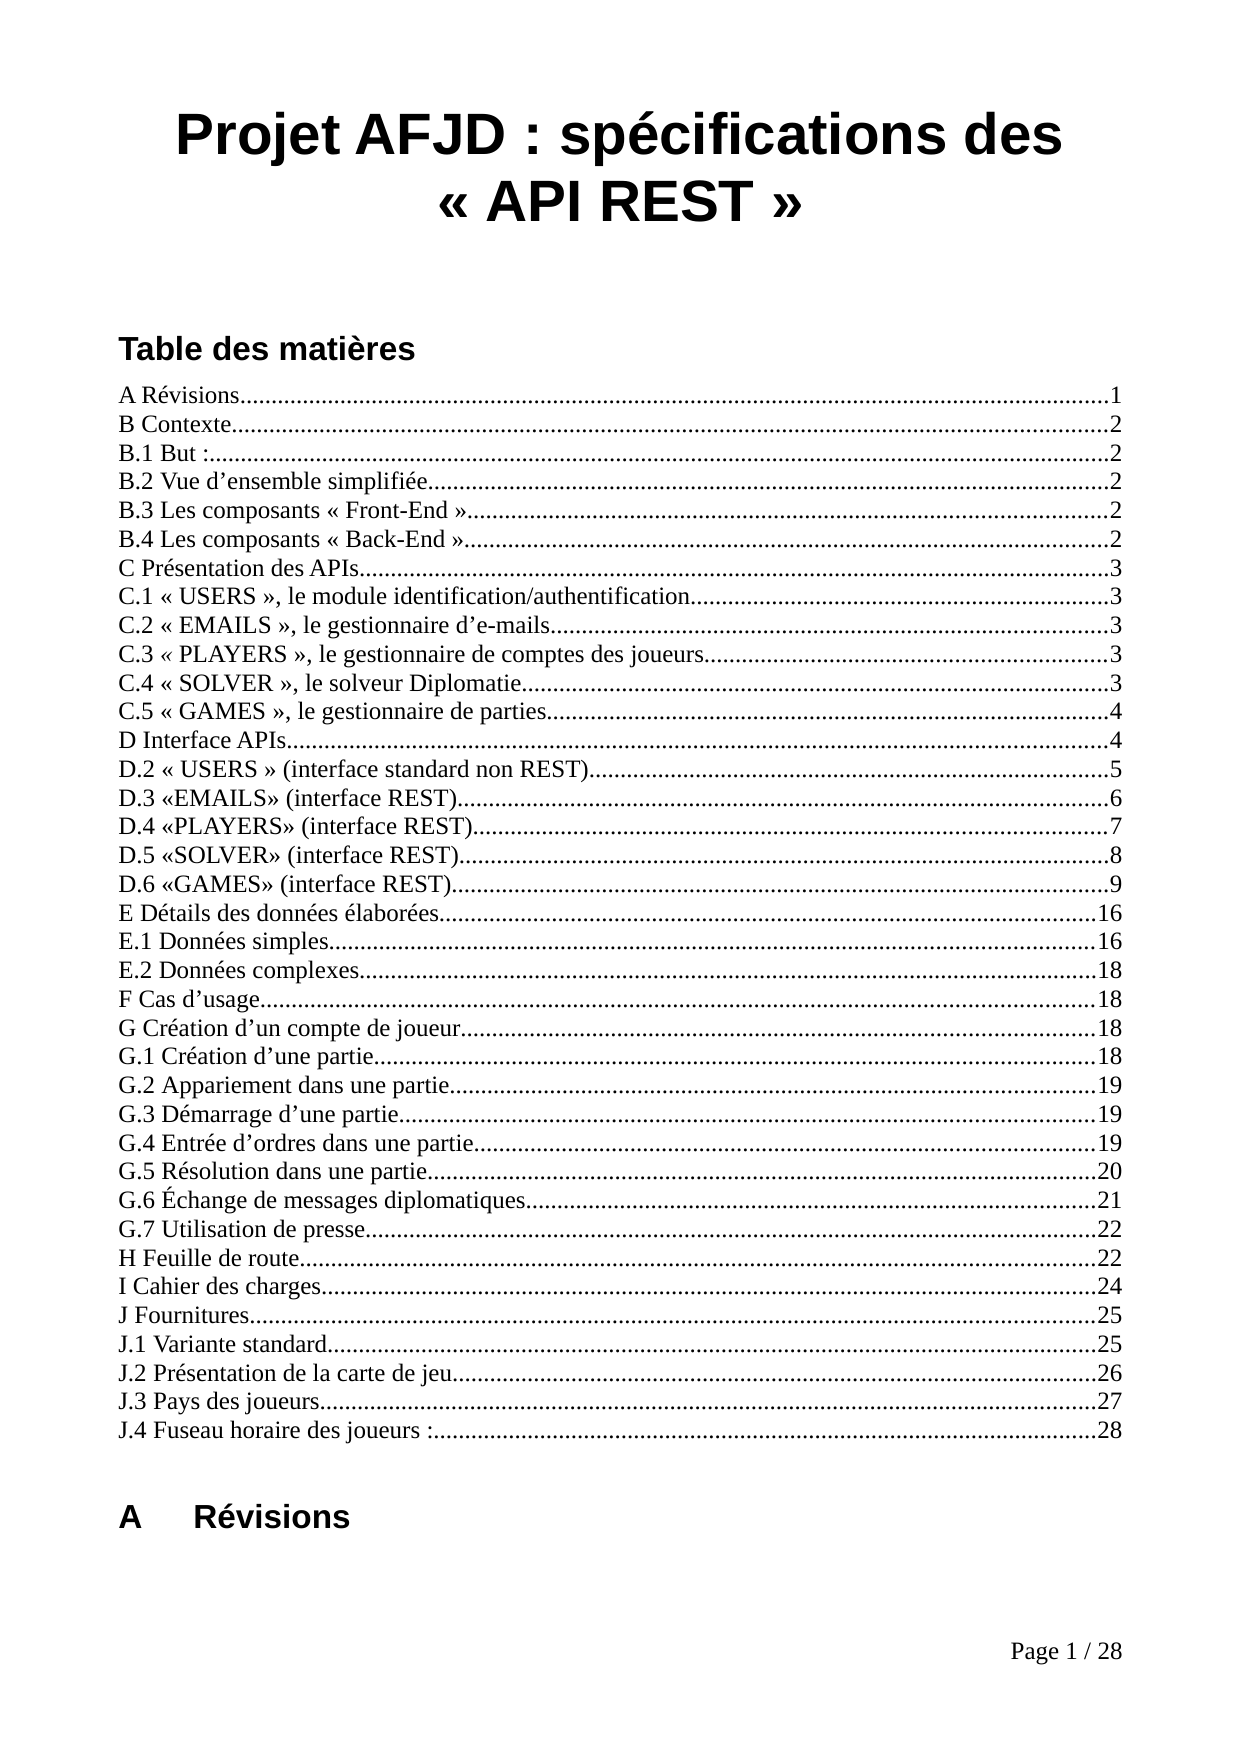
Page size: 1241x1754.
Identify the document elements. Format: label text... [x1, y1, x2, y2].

text B.4 Les composants « Back-End » 2 [118, 524, 1122, 553]
text E.2 Données complexes 18 [118, 955, 1122, 984]
text J.4 Fuseau horaire des joueurs : 28 [118, 1415, 1122, 1444]
text B Contexte 2 [118, 409, 1122, 438]
text J.1 Variante standard 25 [118, 1329, 1122, 1358]
text A Révisions 1 [118, 380, 1122, 409]
text G.2 Appariement dans une partie 19 [118, 1070, 1122, 1099]
text G Création d’un compte de joueur 18 [118, 1013, 1122, 1041]
text D.3 «EMAILS» (interface REST) 6 [118, 783, 1122, 811]
text D.5 «SOLVER» (interface REST) 8 [118, 840, 1122, 869]
text J.2 Présentation de la carte de jeu 26 [118, 1358, 1122, 1386]
text G.1 Création d’une partie 18 [118, 1041, 1122, 1070]
text B.3 Les composants « Front-End » 2 [118, 495, 1122, 524]
text C.2 « EMAILS », le gestionnaire d’e-mails 3 [118, 610, 1122, 639]
text D.2 « USERS » (interface standard non REST) 5 [118, 754, 1122, 783]
text G.4 Entrée d’ordres dans une partie 19 [118, 1128, 1122, 1156]
text C.3 « PLAYERS », le gestionnaire de comptes des joueurs 3 [118, 639, 1122, 668]
text D Interface APIs 4 [118, 725, 1122, 754]
text H Feuille de route 22 [118, 1243, 1122, 1271]
text G.7 Utilisation de presse 22 [118, 1214, 1122, 1243]
text B.1 But : 2 [118, 438, 1122, 466]
text E.1 Données simples 16 [118, 926, 1122, 955]
text D.6 «GAMES» (interface REST) 9 [118, 869, 1122, 898]
text G.3 Démarrage d’une partie 19 [118, 1099, 1122, 1128]
text J.3 Pays des joueurs 27 [118, 1386, 1122, 1415]
text D.4 «PLAYERS» (interface REST) 7 [118, 811, 1122, 840]
text E Détails des données élaborées 16 [118, 898, 1122, 926]
subtitle Révisions [118, 1498, 1122, 1536]
text F Cas d’usage 18 [118, 984, 1122, 1013]
text Projet AFJD : spécifications des « API REST » [118, 100, 1122, 234]
text C.1 « USERS », le module identification/authentification 3 [118, 581, 1122, 610]
text G.6 Échange de messages diplomatiques 21 [118, 1185, 1122, 1214]
text C.5 « GAMES », le gestionnaire de parties 4 [118, 696, 1122, 725]
subtitle Table des matières [118, 329, 1122, 368]
text J Fournitures 25 [118, 1300, 1122, 1329]
text C.4 « SOLVER », le solveur Diplomatie 3 [118, 668, 1122, 696]
text B.2 Vue d’ensemble simplifiée 2 [118, 466, 1122, 495]
text I Cahier des charges 24 [118, 1271, 1122, 1300]
text G.5 Résolution dans une partie 20 [118, 1156, 1122, 1185]
text C Présentation des APIs 3 [118, 553, 1122, 581]
